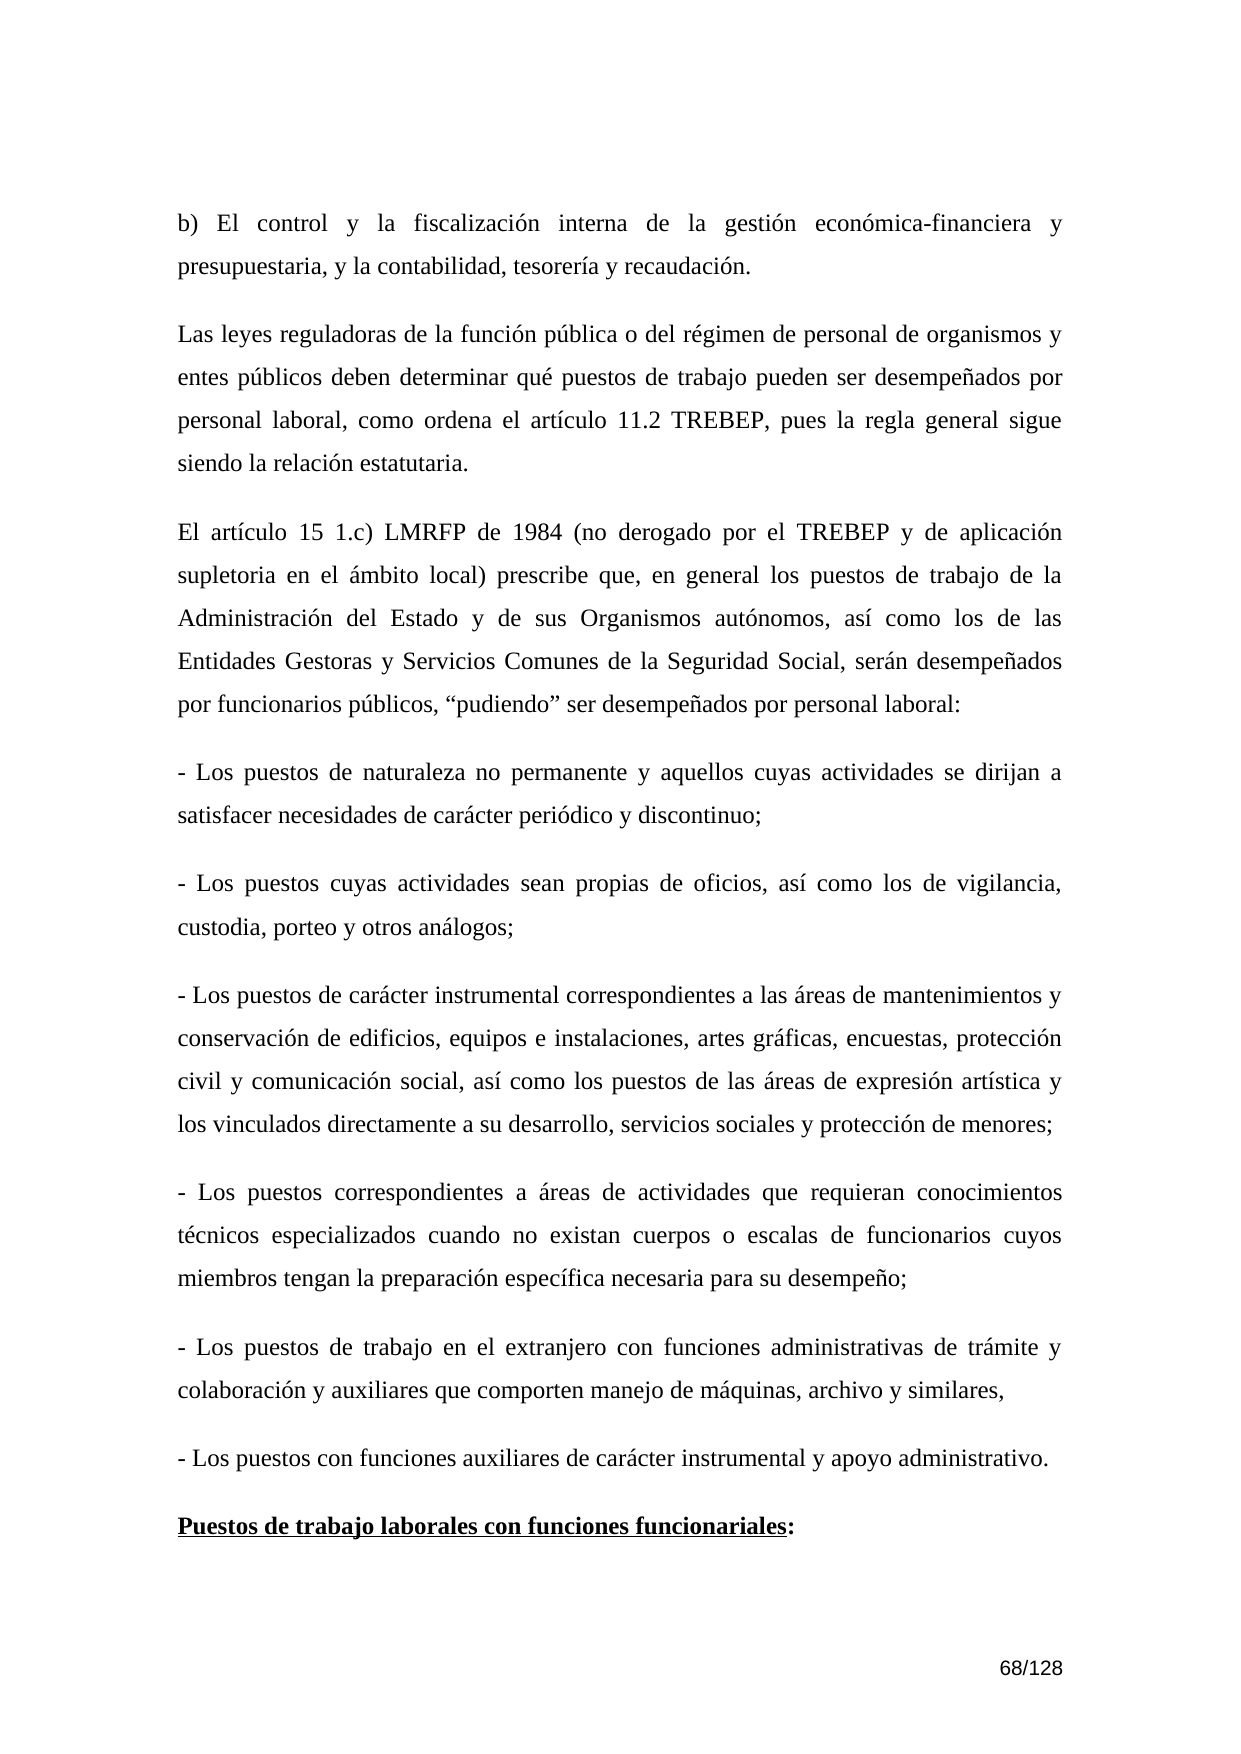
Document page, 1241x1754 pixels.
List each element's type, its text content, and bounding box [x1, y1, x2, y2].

text El artículo 15 1.c) LMRFP de 1984 (no derogado por el TREBEP y de aplicación supletoria en el ámbito local) prescribe que, en general los puestos de trabajo de la Administración del Estado y de sus Organismos autónomos, así como los de las Entidades Gestoras y Servicios Comunes de la Seguridad Social, serán desempeñados por funcionarios públicos, “pudiendo” ser desempeñados por personal laboral: [177, 517, 1063, 718]
text Las leyes reguladoras de la función pública o del régimen de personal de organismos y entes públicos deben determinar qué puestos de trabajo pueden ser desempeñados por personal laboral, como ordena el artículo 11.2 TREBEP, pues la regla general sigue siendo la relación estatutaria. [177, 319, 1063, 477]
text - Los puestos correspondientes a áreas de actividades que requieran conocimientos técnicos especializados cuando no existan cuerpos o escalas de funcionarios cuyos miembros tengan la preparación específica necesaria para su desempeño; [177, 1177, 1063, 1292]
text - Los puestos de carácter instrumental correspondientes a las áreas de mantenimientos y conservación de edificios, equipos e instalaciones, artes gráficas, encuestas, protección civil y comunicación social, así como los puestos de las áreas de expresión artística y los vinculados directamente a su desarrollo, servicios sociales y protección de menores; [177, 980, 1063, 1138]
text b) El control y la fiscalización interna de la gestión económica-financiera y presupuestaria, y la contabilidad, tesorería y recaudación. [177, 208, 1063, 280]
text Puestos de trabajo laborales con funciones funcionariales: [177, 1511, 1063, 1540]
text - Los puestos con funciones auxiliares de carácter instrumental y apoyo administrativo. [177, 1443, 1063, 1472]
text - Los puestos cuyas actividades sean propias de oficios, así como los de vigilancia, custodia, porteo y otros análogos; [177, 868, 1063, 940]
text - Los puestos de trabajo en el extranjero con funciones administrativas de trámite y colaboración y auxiliares que comporten manejo de máquinas, archivo y similares, [177, 1332, 1063, 1403]
text - Los puestos de naturaleza no permanente y aquellos cuyas actividades se dirijan a satisfacer necesidades de carácter periódico y discontinuo; [177, 757, 1063, 829]
